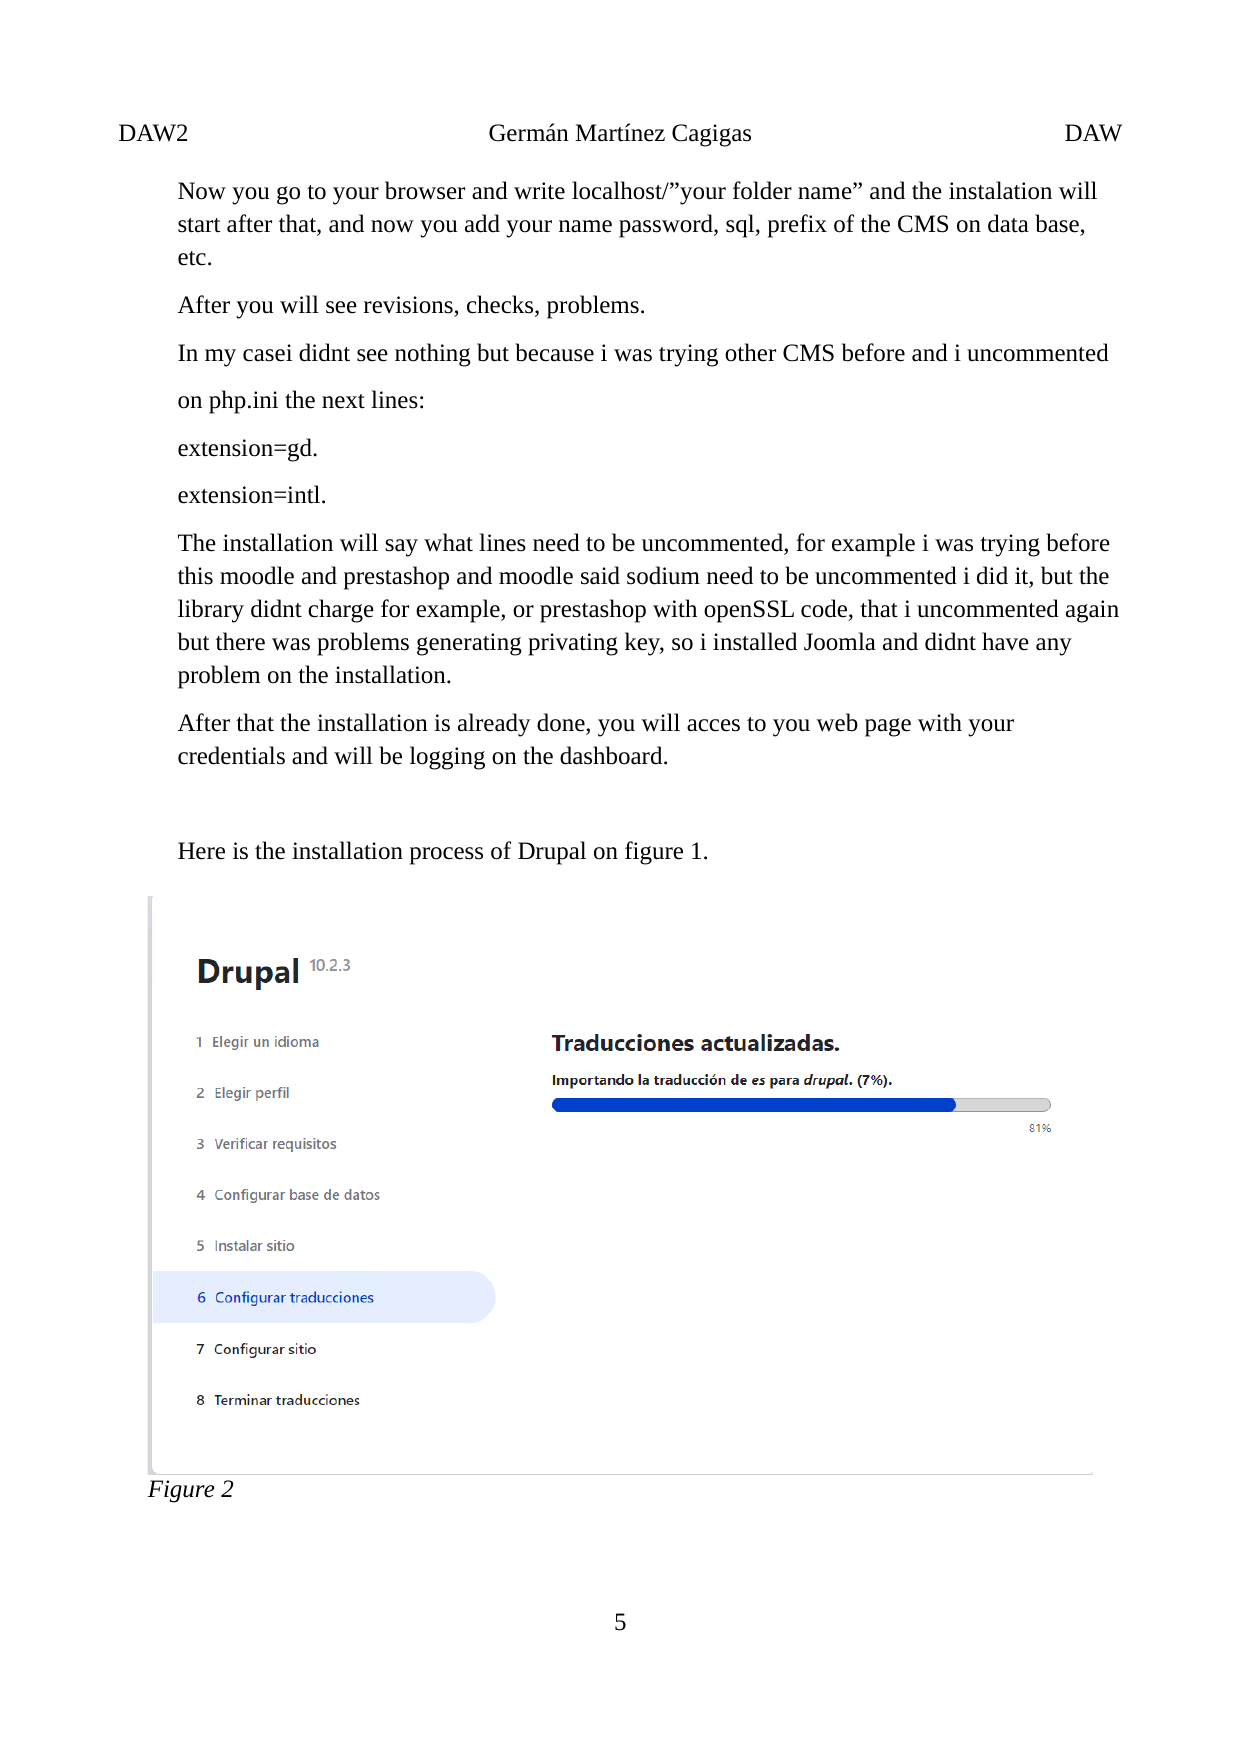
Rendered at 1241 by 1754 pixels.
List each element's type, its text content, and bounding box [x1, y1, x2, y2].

text After that the installation is already done, you will acces to you web page with your credentials and will be logging on the dashboard. [177, 708, 1122, 769]
text extension=gd. [177, 433, 1122, 462]
text on php.ini the next lines: [177, 385, 1122, 414]
text extension=intl. [177, 480, 1122, 509]
text The installation will say what lines need to be uncommented, for example i was trying before this moodle and prestashop and moodle said sodium need to be uncommented i did it, but the library didnt charge for example, or prestashop with openSSL code, that i uncommented again but there was problems generating privating key, so i installed Joomla and didnt have any problem on the installation. [177, 528, 1122, 689]
text In my casei didnt see nothing but because i was trying other CMS before and i uncommented [177, 338, 1122, 366]
text Here is the installation process of Drupal on figure 1. [177, 836, 1122, 865]
text Figure 1 [148, 1475, 1093, 1503]
text Now you go to your browser and write localhost/”your folder name” and the instalation will start after that, and now you add your name password, sql, prefix of the CMS on data base, etc. [177, 176, 1122, 271]
picture [147, 896, 1093, 1475]
text After you will see revisions, checks, problems. [177, 290, 1122, 319]
